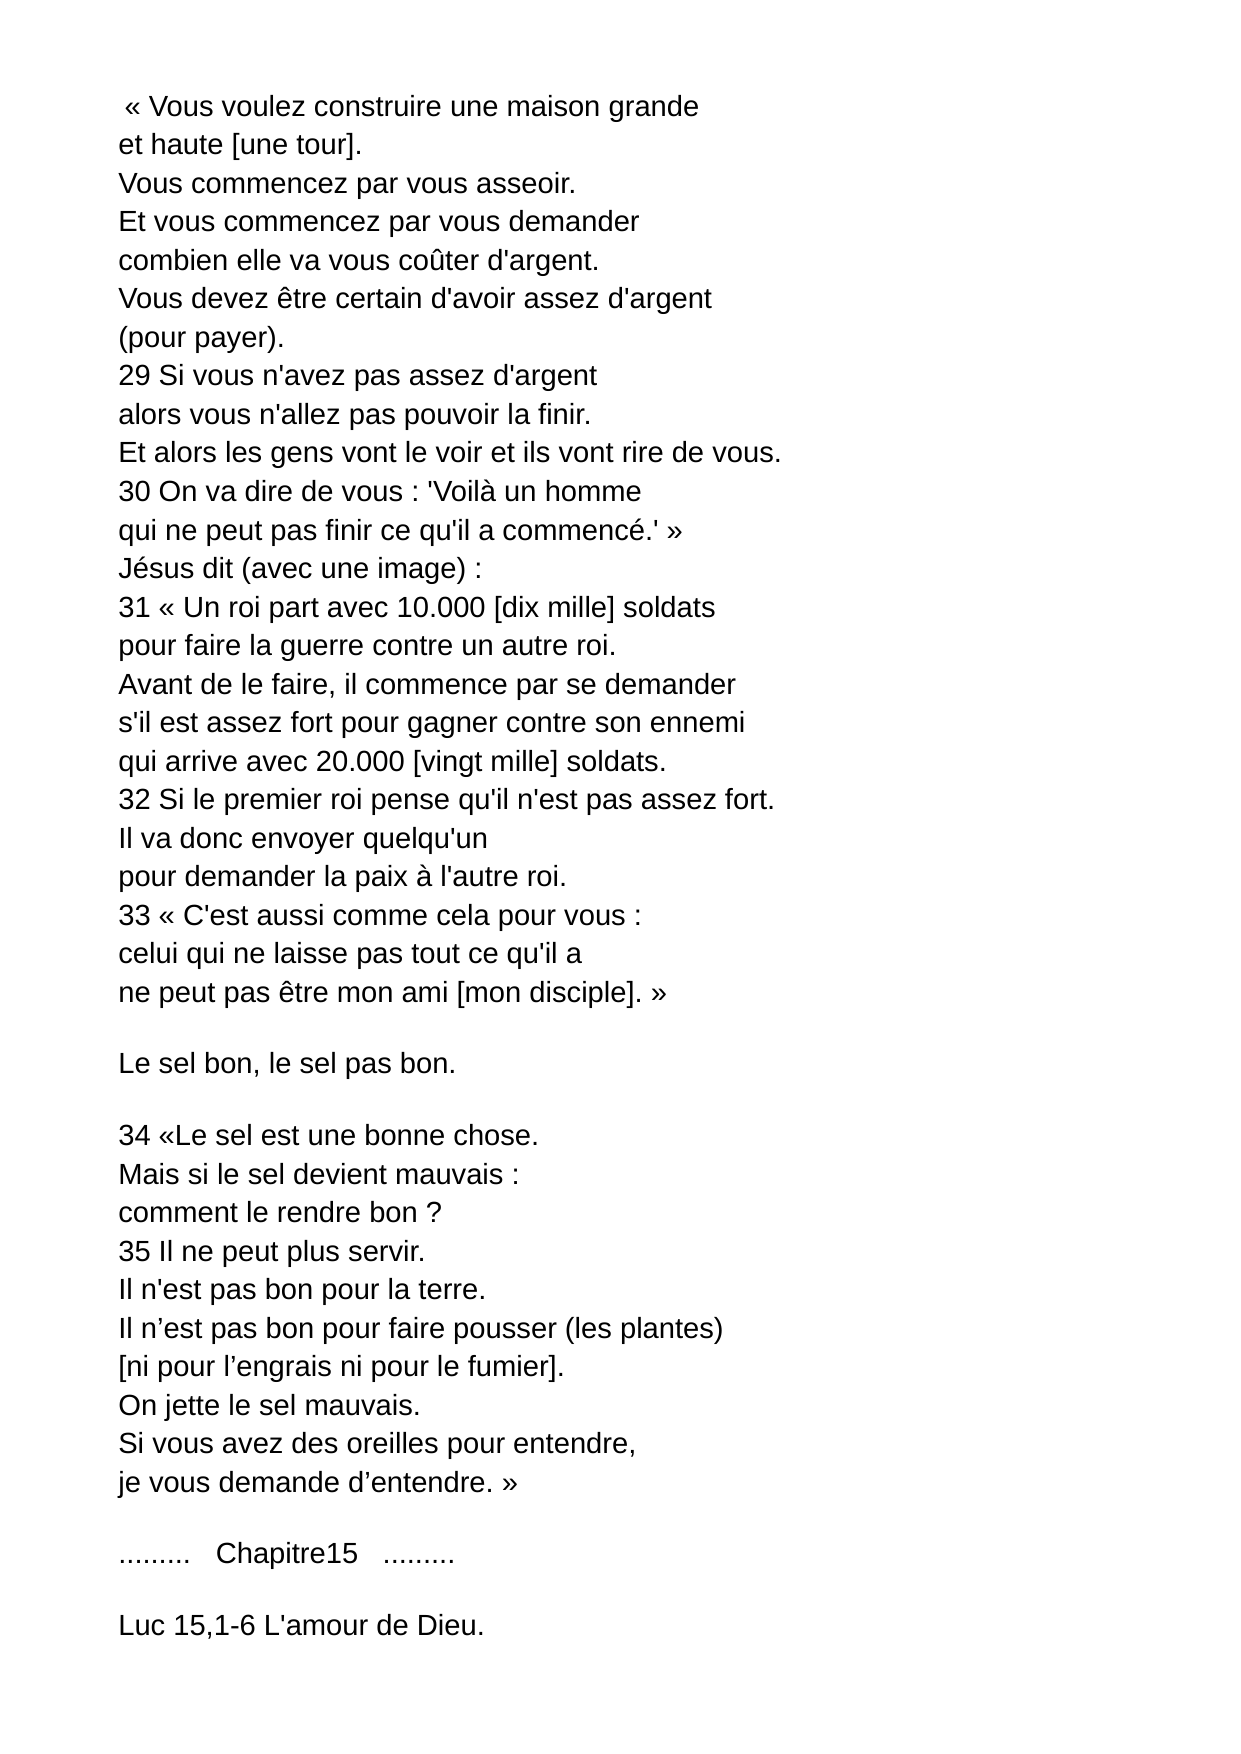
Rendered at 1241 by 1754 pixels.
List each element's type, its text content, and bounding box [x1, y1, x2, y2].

text combien elle va vous coûter d'argent. [118, 243, 1122, 276]
text pour faire la guerre contre un autre roi. [118, 628, 1122, 662]
text Avant de le faire, il commence par se demander [118, 667, 1122, 700]
text Mais si le sel devient mauvais : [118, 1157, 1122, 1190]
text ne peut pas être mon ami [mon disciple]. » [118, 975, 1122, 1008]
text Il n’est pas bon pour faire pousser (les plantes) [118, 1311, 1122, 1344]
text qui arrive avec 20.000 [vingt mille] soldats. [118, 744, 1122, 777]
text alors vous n'allez pas pouvoir la finir. [118, 397, 1122, 430]
text s'il est assez fort pour gagner contre son ennemi [118, 705, 1122, 739]
text Il n'est pas bon pour la terre. [118, 1272, 1122, 1306]
text Jésus dit (avec une image) : [118, 551, 1122, 584]
text et haute [une tour]. [118, 127, 1122, 161]
text On jette le sel mauvais. [118, 1388, 1122, 1421]
text Luc 15,1-6 L'amour de Dieu. [118, 1608, 1122, 1642]
text 29 Si vous n'avez pas assez d'argent [118, 358, 1122, 392]
text 30 On va dire de vous : 'Voilà un homme [118, 474, 1122, 507]
text Vous devez être certain d'avoir assez d'argent [118, 281, 1122, 315]
text Le sel bon, le sel pas bon. [118, 1047, 1122, 1080]
text (pour payer). [118, 320, 1122, 353]
text 35 Il ne peut plus servir. [118, 1234, 1122, 1267]
text 33 « C'est aussi comme cela pour vous : [118, 898, 1122, 931]
text « Vous voulez construire une maison grande [118, 88, 1122, 122]
text je vous demande d’entendre. » [118, 1465, 1122, 1498]
text Et vous commencez par vous demander [118, 204, 1122, 238]
text 34 «Le sel est une bonne chose. [118, 1118, 1122, 1152]
text 31 « Un roi part avec 10.000 [dix mille] soldats [118, 589, 1122, 623]
text comment le rendre bon ? [118, 1195, 1122, 1229]
text 32 Si le premier roi pense qu'il n'est pas assez fort. [118, 782, 1122, 816]
text qui ne peut pas finir ce qu'il a commencé.' » [118, 512, 1122, 546]
text [ni pour l’engrais ni pour le fumier]. [118, 1349, 1122, 1383]
text pour demander la paix à l'autre roi. [118, 859, 1122, 893]
text Si vous avez des oreilles pour entendre, [118, 1426, 1122, 1460]
text celui qui ne laisse pas tout ce qu'il a [118, 936, 1122, 970]
text ......... Chapitre15 ......... [118, 1537, 1122, 1570]
text Vous commencez par vous asseoir. [118, 166, 1122, 199]
text Et alors les gens vont le voir et ils vont rire de vous. [118, 435, 1122, 469]
text Il va donc envoyer quelqu'un [118, 821, 1122, 854]
